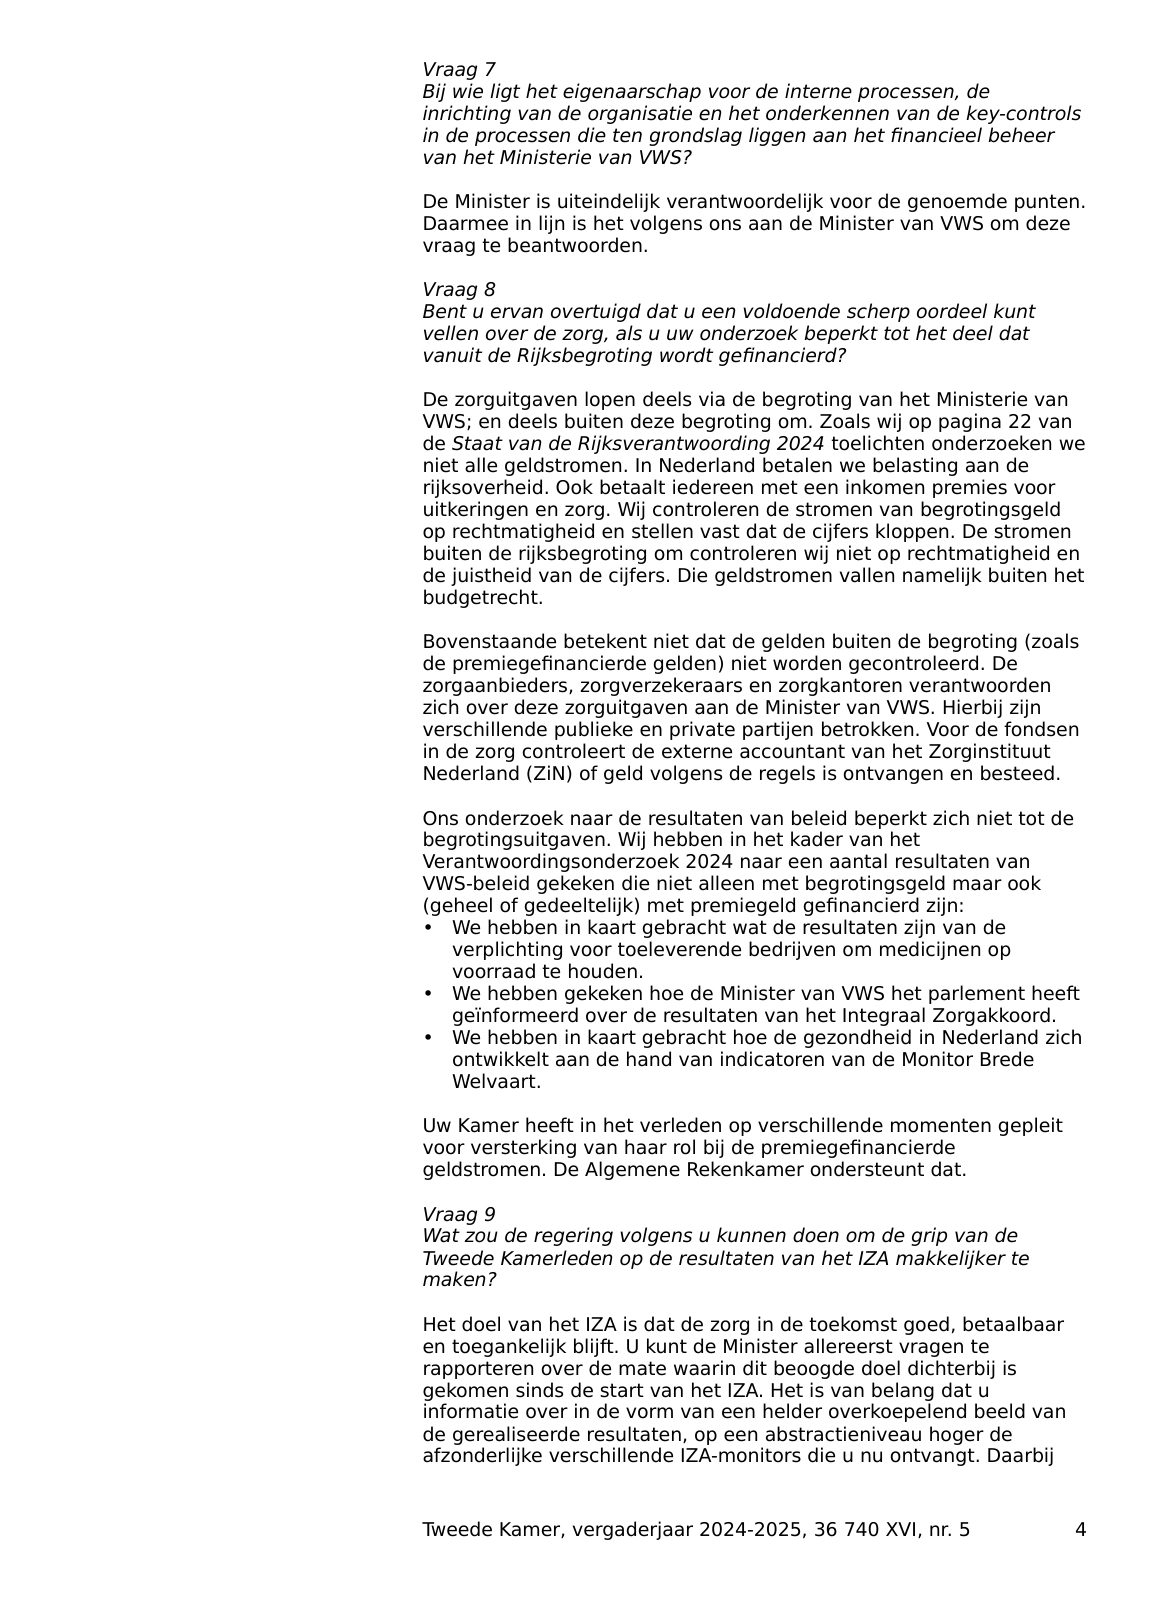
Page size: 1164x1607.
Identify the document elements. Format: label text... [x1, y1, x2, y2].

text De Minister is uiteindelijk verantwoordelijk voor de genoemde punten. Daarmee in lijn is het volgens ons aan de Minister van VWS om deze vraag te beantwoorden. [422, 191, 1087, 257]
text • We hebben in kaart gebracht hoe de gezondheid in Nederland zich ontwikkelt aan de hand van indicatoren van de Monitor Brede Welvaart. [422, 1027, 1087, 1093]
text Wat zou de regering volgens u kunnen doen om de grip van de Tweede Kamerleden op de resultaten van het IZA makkelijker te maken? [422, 1225, 1087, 1291]
text Bent u ervan overtuigd dat u een voldoende scherp oordeel kunt vellen over de zorg, als u uw onderzoek beperkt tot het deel dat vanuit de Rijksbegroting wordt gefinancierd? [422, 301, 1087, 367]
text Vraag 7 [422, 59, 1087, 81]
text De zorguitgaven lopen deels via de begroting van het Ministerie van VWS; en deels buiten deze begroting om. Zoals wij op pagina 22 van de Staat van de Rijksverantwoording 2024 toelichten onderzoeken we niet alle geldstromen. In Nederland betalen we belasting aan de rijksoverheid. Ook betaalt iedereen met een inkomen premies voor uitkeringen en zorg. Wij controleren de stromen van begrotingsgeld op rechtmatigheid en stellen vast dat de cijfers kloppen. De stromen buiten de rijksbegroting om controleren wij niet op rechtmatigheid en de juistheid van de cijfers. Die geldstromen vallen namelijk buiten het budgetrecht. [422, 389, 1087, 609]
text Bij wie ligt het eigenaarschap voor de interne processen, de inrichting van de organisatie en het onderkennen van de key-controls in de processen die ten grondslag liggen aan het financieel beheer van het Ministerie van VWS? [422, 81, 1087, 169]
text • We hebben gekeken hoe de Minister van VWS het parlement heeft geïnformeerd over de resultaten van het Integraal Zorgakkoord. [422, 983, 1087, 1027]
text Vraag 8 [422, 279, 1087, 301]
text • We hebben in kaart gebracht wat de resultaten zijn van de verplichting voor toeleverende bedrijven om medicijnen op voorraad te houden. [422, 917, 1087, 983]
text Bovenstaande betekent niet dat de gelden buiten de begroting (zoals de premiegefinancierde gelden) niet worden gecontroleerd. De zorgaanbieders, zorgverzekeraars en zorgkantoren verantwoorden zich over deze zorguitgaven aan de Minister van VWS. Hierbij zijn verschillende publieke en private partijen betrokken. Voor de fondsen in de zorg controleert de externe accountant van het Zorginstituut Nederland (ZiN) of geld volgens de regels is ontvangen en besteed. [422, 631, 1087, 785]
text Uw Kamer heeft in het verleden op verschillende momenten gepleit voor versterking van haar rol bij de premiegefinancierde geldstromen. De Algemene Rekenkamer ondersteunt dat. [422, 1115, 1087, 1181]
text Vraag 9 [422, 1203, 1087, 1225]
text Ons onderzoek naar de resultaten van beleid beperkt zich niet tot de begrotingsuitgaven. Wij hebben in het kader van het Verantwoordingsonderzoek 2024 naar een aantal resultaten van VWS-beleid gekeken die niet alleen met begrotingsgeld maar ook (geheel of gedeeltelijk) met premiegeld gefinancierd zijn: [422, 807, 1087, 917]
text Het doel van het IZA is dat de zorg in de toekomst goed, betaalbaar en toegankelijk blijft. U kunt de Minister allereerst vragen te rapporteren over de mate waarin dit beoogde doel dichterbij is gekomen sinds de start van het IZA. Het is van belang dat u informatie over in de vorm van een helder overkoepelend beeld van de gerealiseerde resultaten, op een abstractieniveau hoger de afzonderlijke verschillende IZA-monitors die u nu ontvangt. Daarbij [422, 1313, 1087, 1467]
